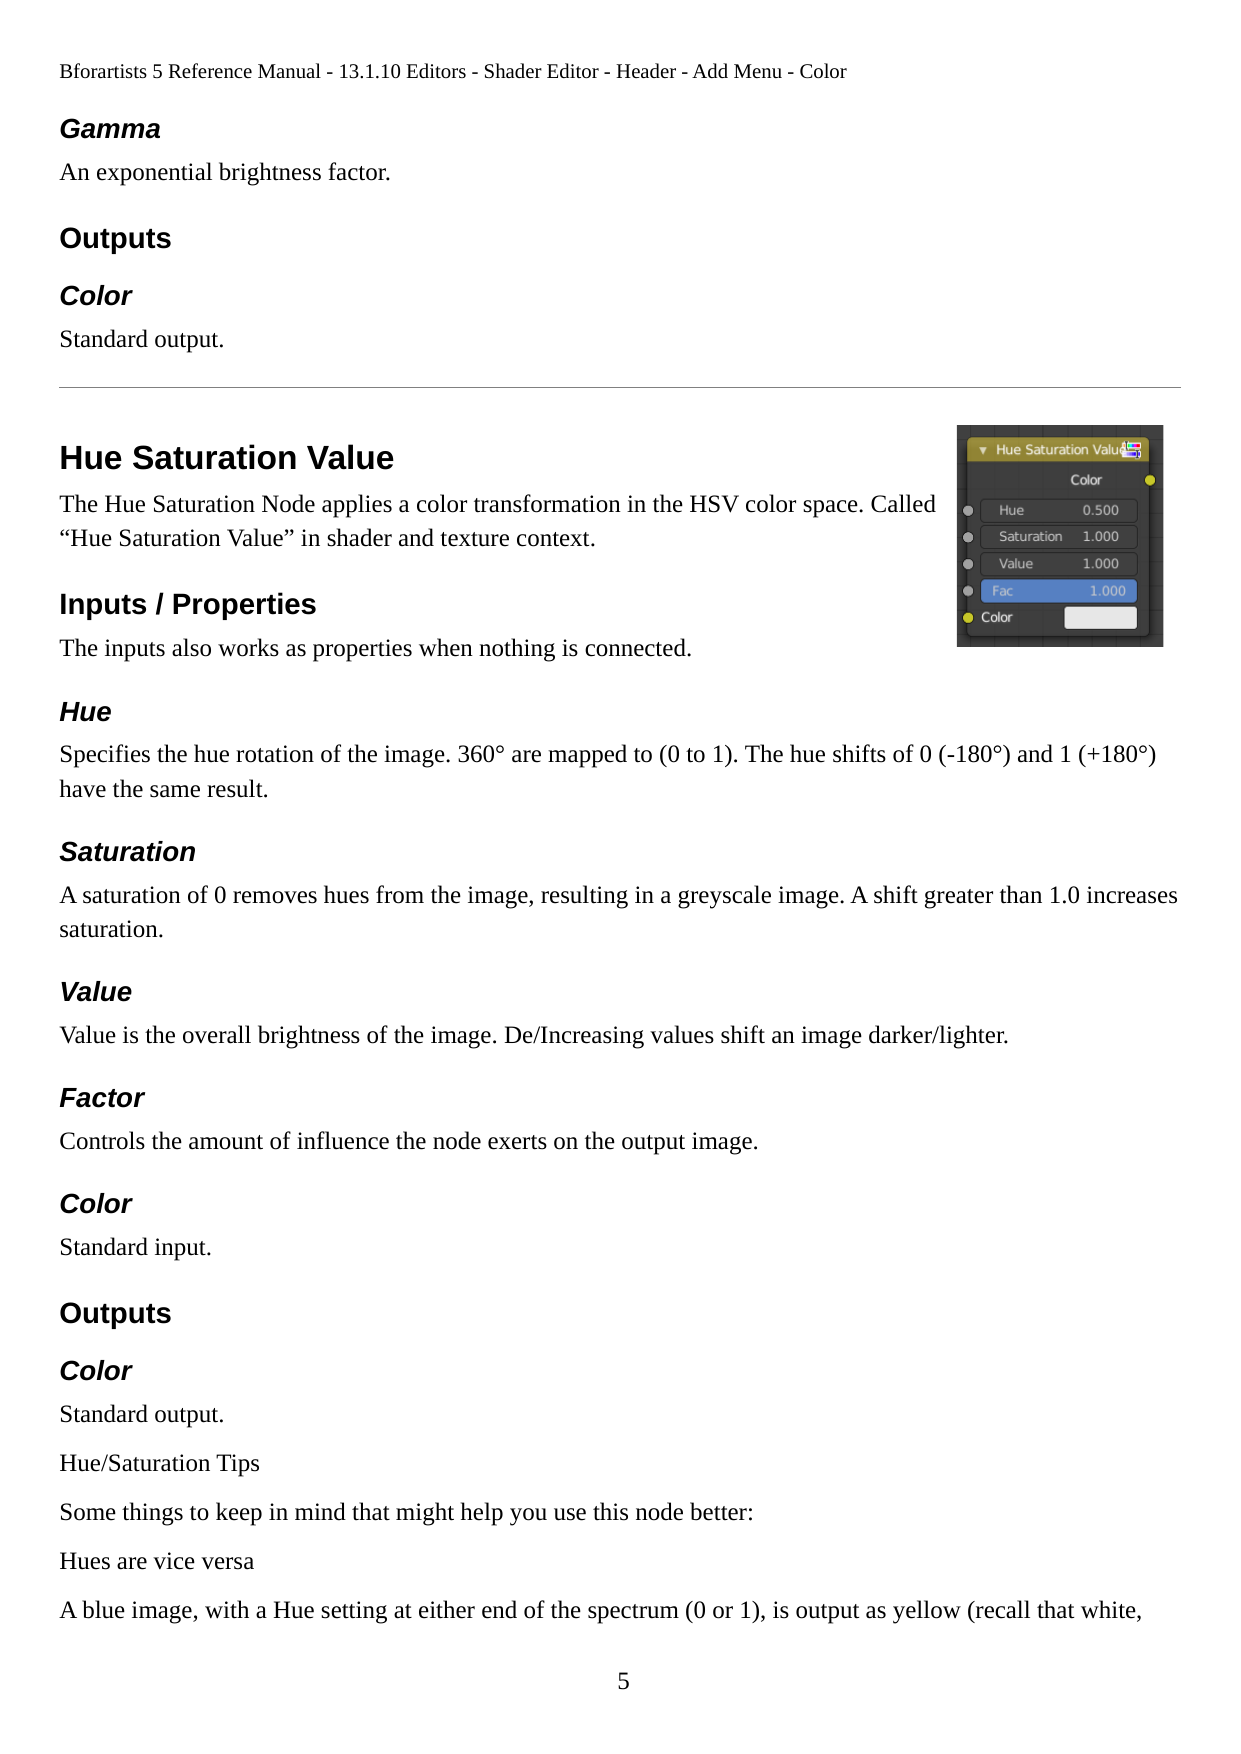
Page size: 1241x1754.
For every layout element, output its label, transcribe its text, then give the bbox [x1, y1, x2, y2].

text Standard output. [59, 324, 1181, 352]
subtitle Hue Saturation Value [59, 438, 956, 476]
text A saturation of 0 removes hues from the image, resulting in a greyscale image. A shift greater than 1.0 increases saturation. [59, 880, 1181, 943]
subtitle Inputs / Properties [59, 587, 956, 621]
text The inputs also works as properties when nothing is connected. [59, 633, 1181, 662]
text A blue image, with a Hue setting at either end of the spectrum (0 or 1), is output as yellow (recall that white, [59, 1595, 1181, 1624]
subtitle [1164, 587, 1181, 621]
picture [956, 425, 1164, 647]
subtitle Color [59, 1188, 1181, 1219]
subtitle Factor [59, 1082, 1181, 1113]
text Specifies the hue rotation of the image. 360° are mapped to (0 to 1). The hue shifts of 0 (-180°) and 1 (+180°) have the same result. [59, 739, 1181, 802]
subtitle Color [59, 1354, 1181, 1386]
text Hues are vice versa [59, 1546, 1181, 1575]
subtitle [1164, 438, 1181, 476]
text Hue/Saturation Tips [59, 1448, 1181, 1477]
subtitle Value [59, 976, 1181, 1008]
subtitle Hue [59, 695, 1181, 727]
text Value is the overall brightness of the image. De/Increasing values shift an image darker/lighter. [59, 1020, 1181, 1049]
text An exponential brightness factor. [59, 157, 1181, 186]
text Some things to keep in mind that might help you use this node better: [59, 1497, 1181, 1526]
text Standard output. [59, 1399, 1181, 1427]
text Controls the amount of influence the node exerts on the output image. [59, 1126, 1181, 1155]
subtitle Gamma [59, 113, 1181, 144]
subtitle Saturation [59, 835, 1181, 867]
subtitle Color [59, 279, 1181, 311]
text Standard input. [59, 1232, 1181, 1261]
text The Hue Saturation Node applies a color transformation in the HSV color space. Called “Hue Saturation Value” in shader and texture context. [59, 489, 956, 552]
subtitle Outputs [59, 221, 1181, 254]
subtitle Outputs [59, 1296, 1181, 1329]
